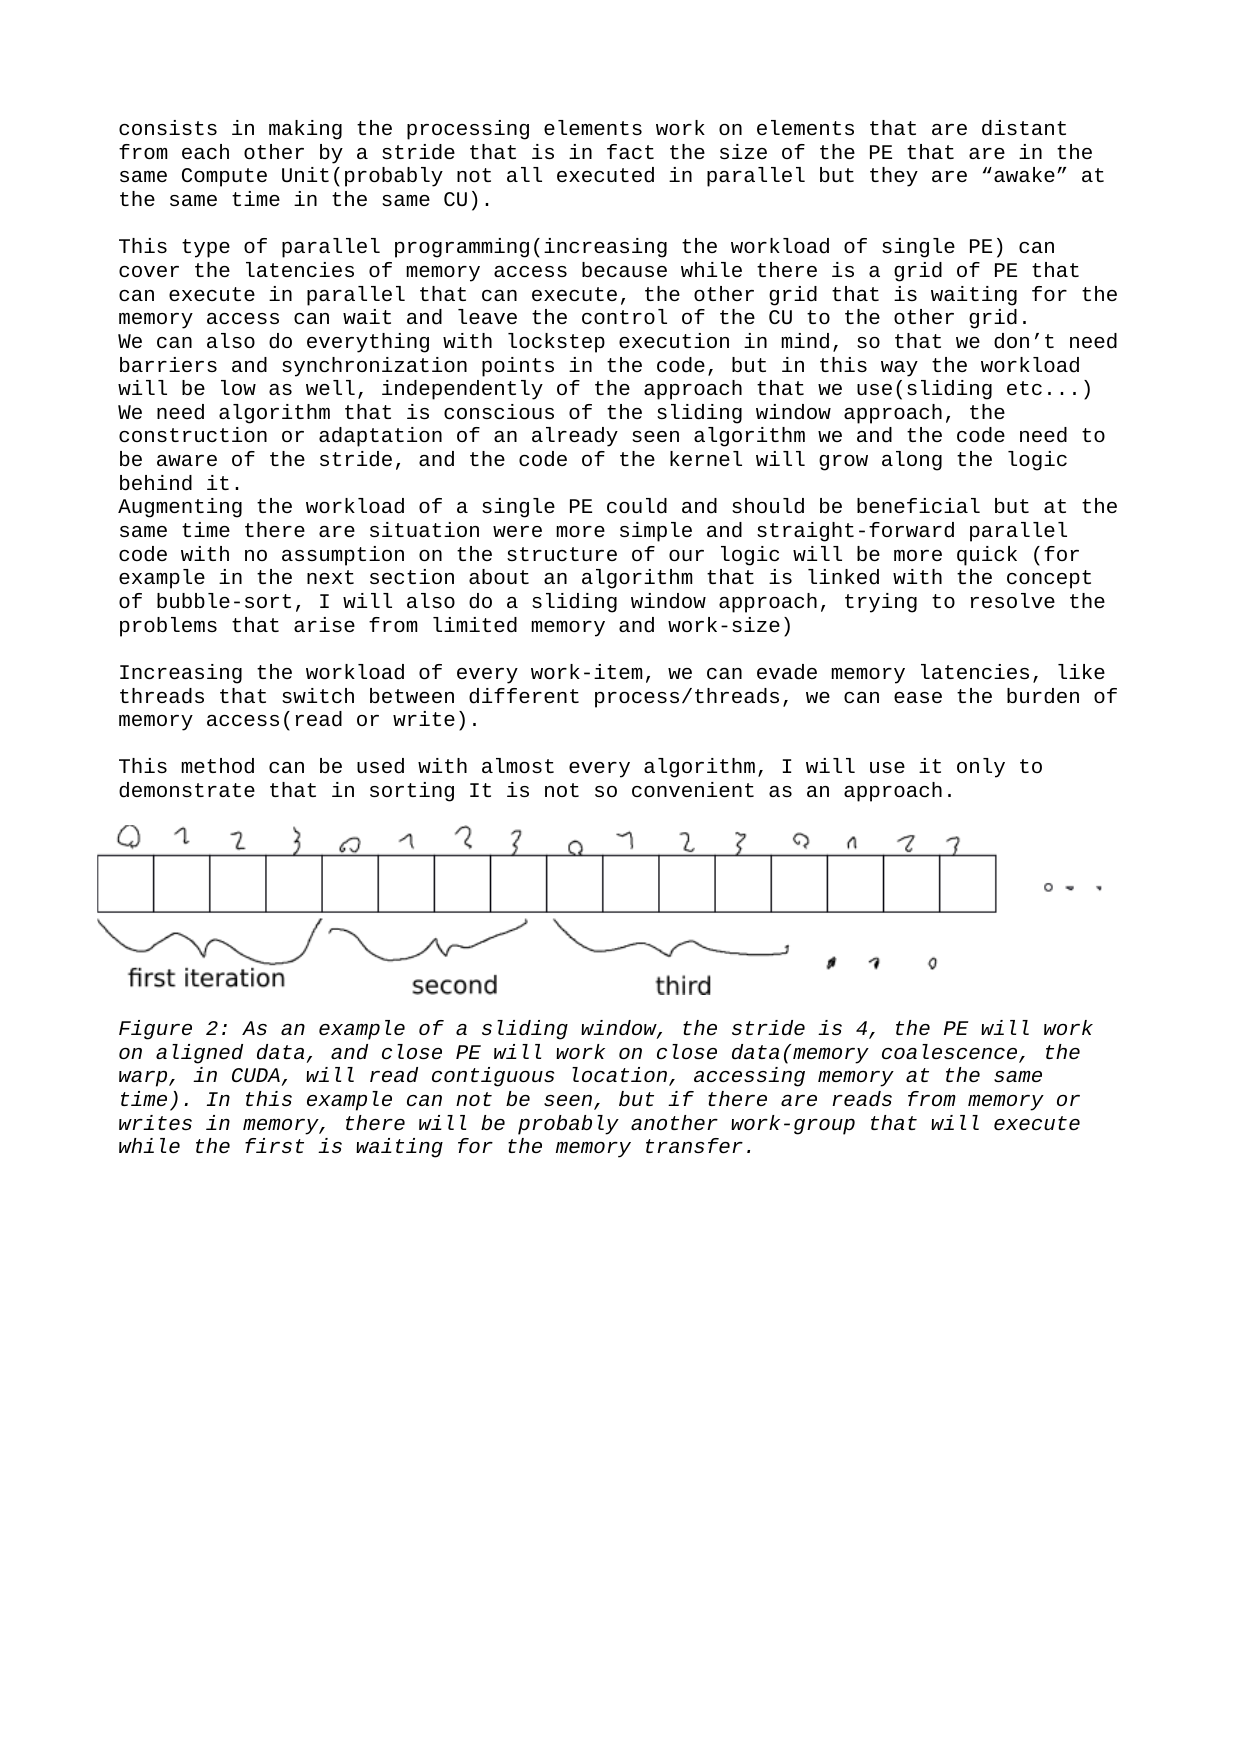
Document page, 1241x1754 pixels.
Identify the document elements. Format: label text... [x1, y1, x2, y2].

text This method can be used with almost every algorithm, I will use it only to demonstrate that in sorting It is not so convenient as an approach. [118, 757, 1122, 804]
text Increasing the workload of every work-item, we can evade memory latencies, like threads that switch between different process/threads, we can ease the burden of memory access(read or write). [118, 662, 1122, 733]
text We need algorithm that is conscious of the sliding window approach, the construction or adaptation of an already seen algorithm we and the code need to be aware of the stride, and the code of the kernel will grow along the logic behind it. [118, 402, 1122, 496]
text Augmenting the workload of a single PE could and should be beneficial but at the same time there are situation were more simple and straight-forward parallel code with no assumption on the structure of our logic will be more quick (for example in the next section about an algorithm that is linked with the concept of bubble-sort, I will also do a sliding window approach, trying to resolve the problems that arise from limited memory and work-size) [118, 496, 1122, 638]
text We can also do everything with lockstep execution in mind, so that we don’t need barriers and synchronization points in the code, but in this way the workload will be low as well, independently of the approach that we use(sliding etc...) [118, 331, 1122, 402]
text Figure 2: As an example of a sliding window, the stride is 4, the PE will work on aligned data, and close PE will work on close data(memory coalescence, the warp, in CUDA, will read contiguous location, accessing memory at the same time). In this example can not be seen, but if there are reads from memory or writes in memory, there will be probably another work-group that will execute while the first is waiting for the memory transfer. [118, 1018, 1122, 1160]
text consists in making the processing elements work on elements that are distant from each other by a stride that is in fact the size of the PE that are in the same Compute Unit(probably not all executed in parallel but they are “awake” at the same time in the same CU). [118, 118, 1122, 213]
text This type of parallel programming(increasing the workload of single PE) can cover the latencies of memory access because while there is a grid of PE that can execute in parallel that can execute, the other grid that is waiting for the memory access can wait and leave the control of the CU to the other grid. [118, 236, 1122, 331]
picture [97, 825, 1102, 995]
